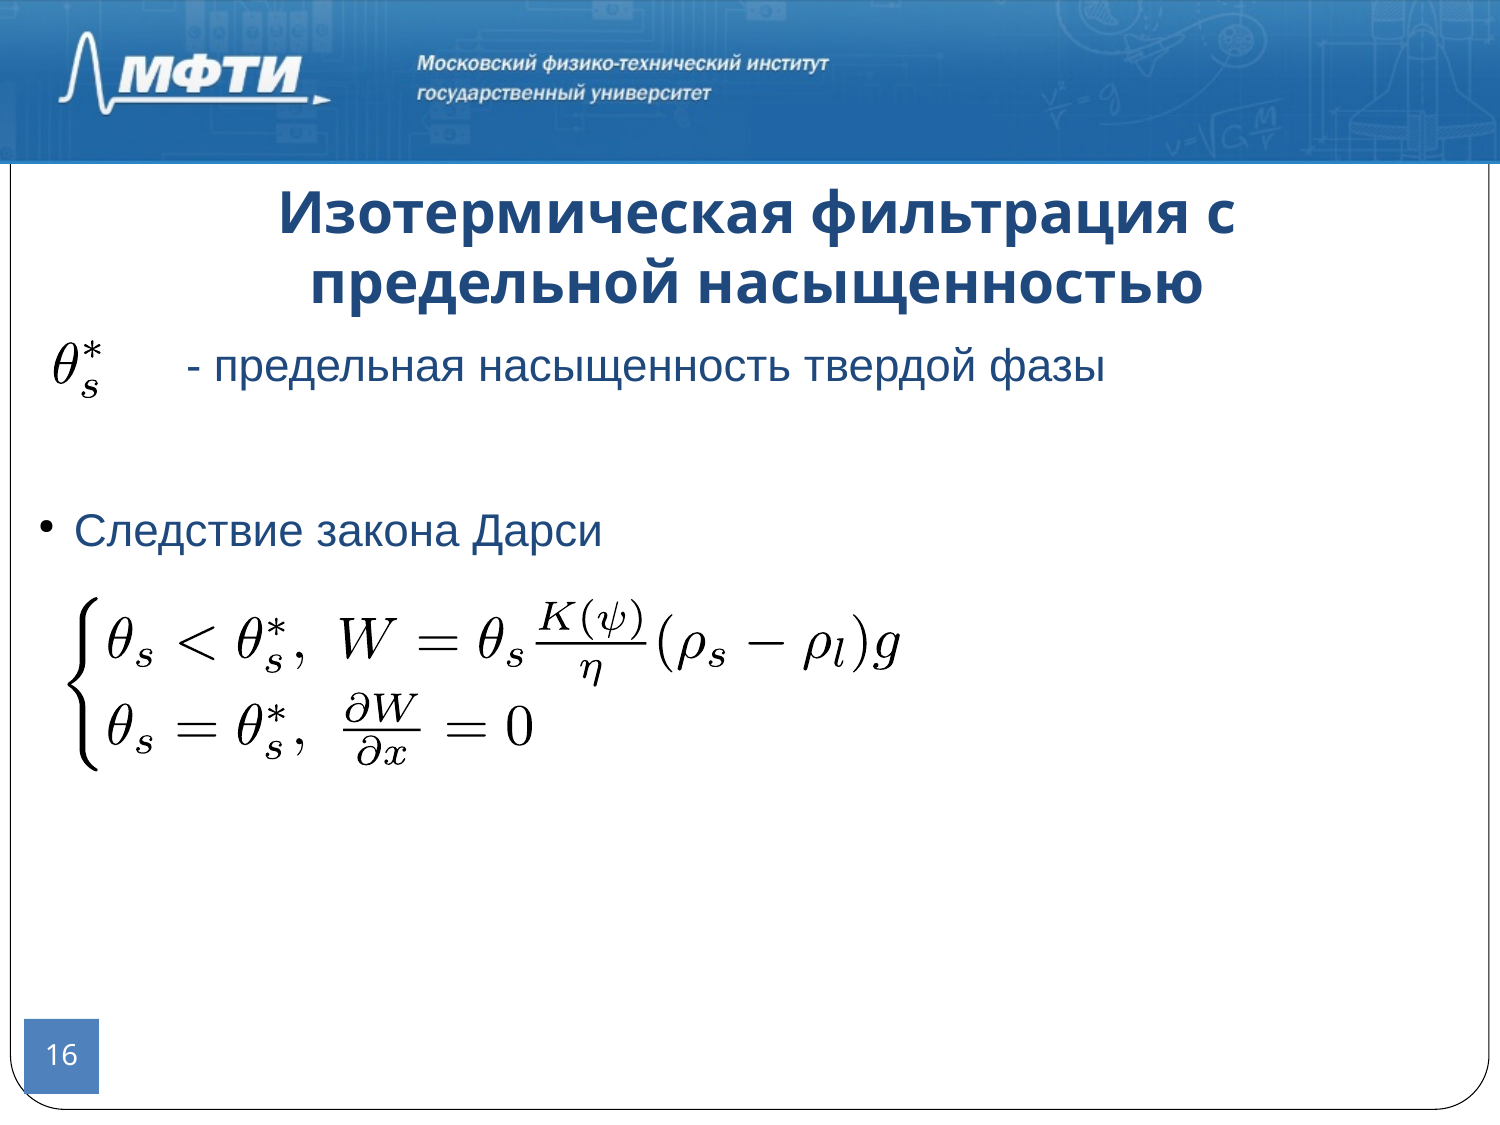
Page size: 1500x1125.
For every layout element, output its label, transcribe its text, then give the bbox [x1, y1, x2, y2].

text_box - предельная насыщенность твердой фазы Следствие закона Дарси [23, 328, 1347, 839]
text_box Изотермическая фильтрация с предельной насыщенностью [118, 177, 1396, 314]
text_box [58, 597, 903, 772]
picture [0, 0, 1500, 164]
text_box [24, 1018, 99, 1094]
text_box [51, 340, 105, 399]
